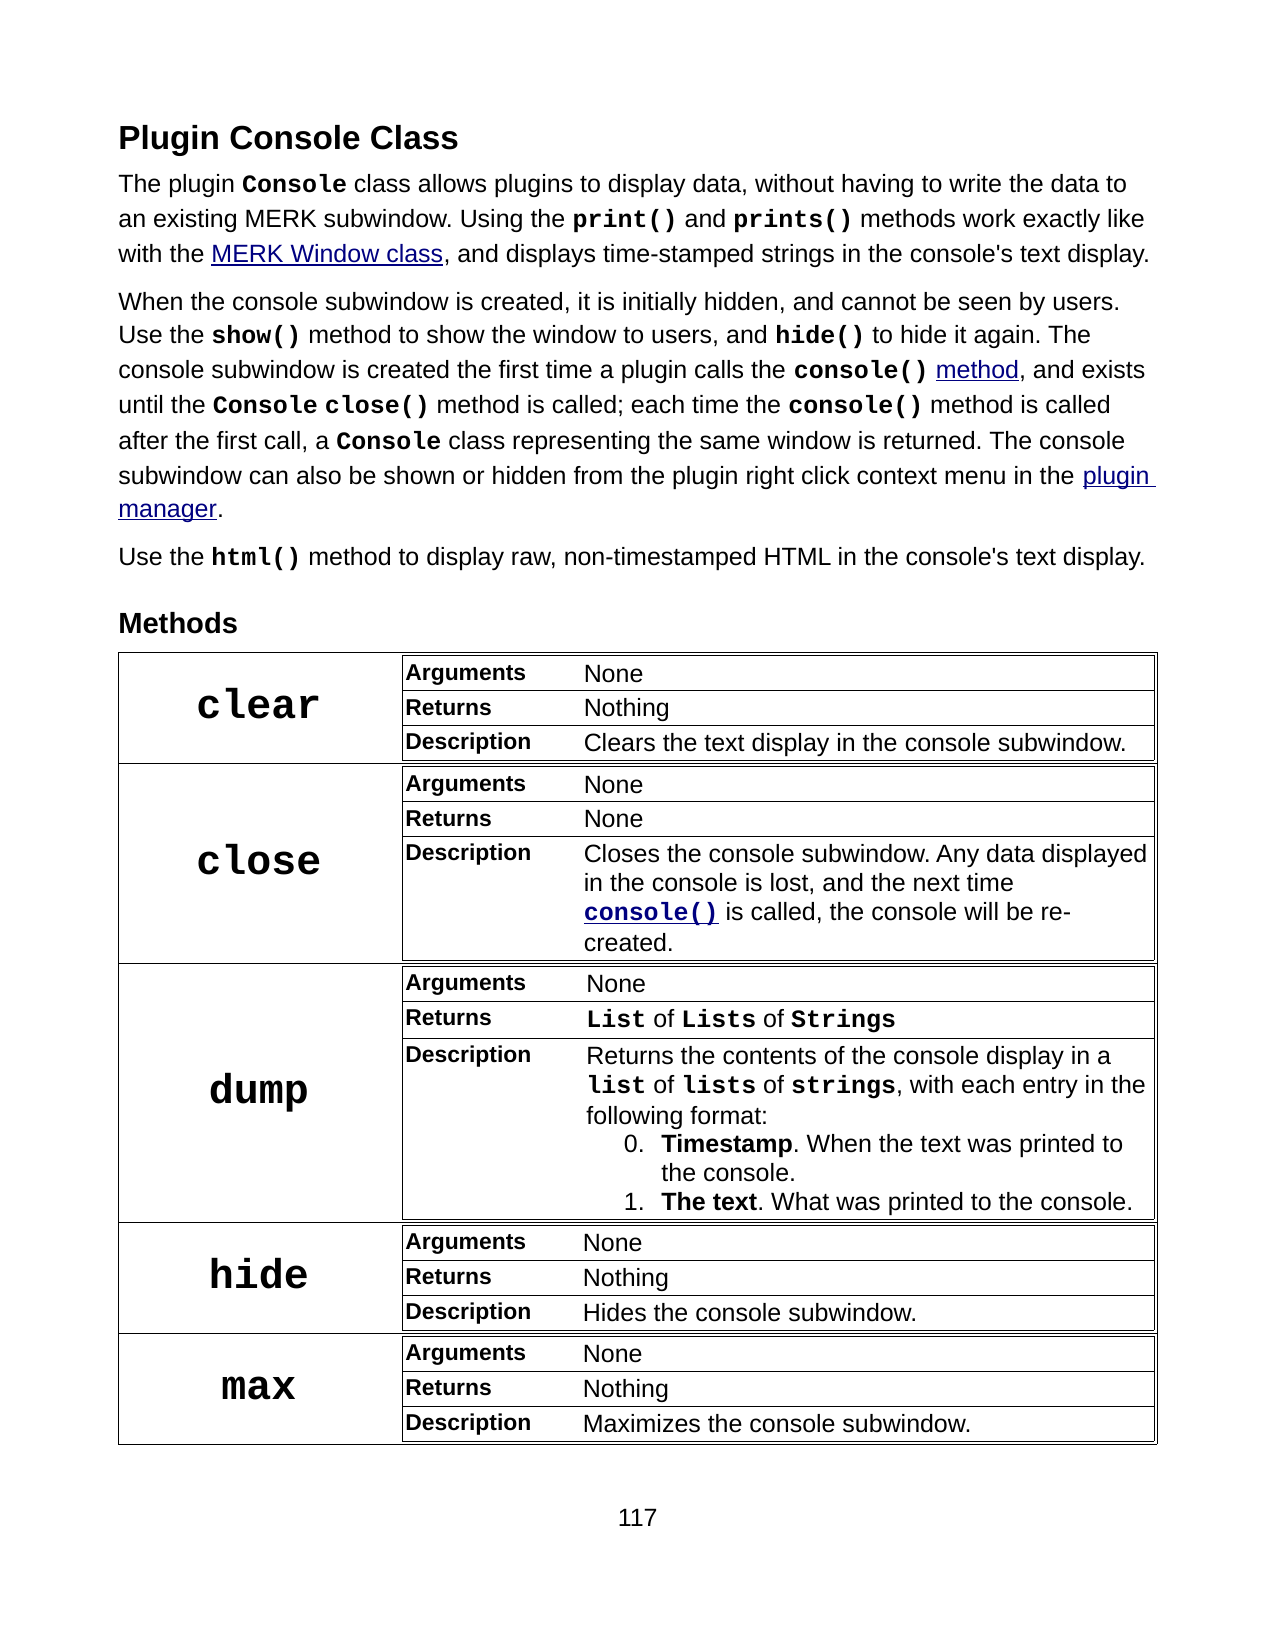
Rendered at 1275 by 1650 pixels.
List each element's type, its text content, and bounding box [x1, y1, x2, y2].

table_cell dump [119, 964, 399, 1222]
table_cell Closes the console subwindow. Any data displayed in the console is lost, and the next time console() is called, the console will be re-created. [581, 837, 1154, 959]
table_cell Hides the console subwindow. [580, 1296, 1154, 1330]
table_cell Returns [403, 1261, 580, 1295]
table_header clear [119, 653, 399, 763]
table_cell Returns [403, 1372, 580, 1406]
table_cell Description [403, 1039, 583, 1219]
table_header Arguments [403, 1226, 580, 1260]
table_cell max [119, 1334, 399, 1444]
table_cell List of Lists of Strings [583, 1002, 1154, 1038]
table_cell [399, 1223, 1157, 1333]
table_header None [583, 967, 1154, 1001]
table_header None [580, 1337, 1154, 1371]
table_cell [399, 1334, 1157, 1444]
table_cell Clears the text display in the console subwindow. [581, 726, 1154, 760]
table_cell None [581, 802, 1154, 836]
table_header Arguments [403, 656, 581, 690]
table_header Arguments [403, 767, 581, 801]
text When the console subwindow is created, it is initially hidden, and cannot be seen by users. Use the show() method to show the window to users, and hide() to hide it again. The console subwindow is created the first time a plugin calls the console() method, and exists until the Console close() method is called; each time the console() method is called after the first call, a Console class representing the same window is returned. The console subwindow can also be shown or hidden from the plugin right click context menu in the plugin manager. [118, 287, 1157, 523]
table_cell Nothing [581, 691, 1154, 725]
table_header Arguments [403, 1337, 580, 1371]
table_cell Returns [403, 802, 581, 836]
table_cell Nothing [580, 1372, 1154, 1406]
table_cell hide [119, 1223, 399, 1333]
table_cell close [119, 764, 399, 963]
table_cell Description [403, 726, 581, 760]
table_cell Returns [403, 691, 581, 725]
subtitle Methods [118, 606, 1157, 640]
table_cell [399, 964, 1157, 1222]
table_cell Maximizes the console subwindow. [580, 1407, 1154, 1441]
table_cell [399, 764, 1157, 963]
table_header None [581, 656, 1154, 690]
table_header None [581, 767, 1154, 801]
table_cell Returns the contents of the console display in a list of lists of strings, with each entry in the following format: Timestamp. When the text was printed to the console. The text. What was printed to the console. [583, 1039, 1154, 1219]
table_cell Returns [403, 1002, 583, 1038]
subtitle Plugin Console Class [118, 118, 1157, 157]
table_cell Description [403, 837, 581, 959]
table_cell Description [403, 1296, 580, 1330]
text Use the html() method to display raw, non-timestamped HTML in the console's text display. [118, 542, 1157, 572]
table_cell Nothing [580, 1261, 1154, 1295]
table_header None [580, 1226, 1154, 1260]
text The plugin Console class allows plugins to display data, without having to write the data to an existing MERK subwindow. Using the print() and prints() methods work exactly like with the MERK Window class, and displays time-stamped strings in the console's text display. [118, 169, 1157, 268]
table_cell Description [403, 1407, 580, 1441]
table_header [399, 653, 1157, 763]
table_header Arguments [403, 967, 583, 1001]
